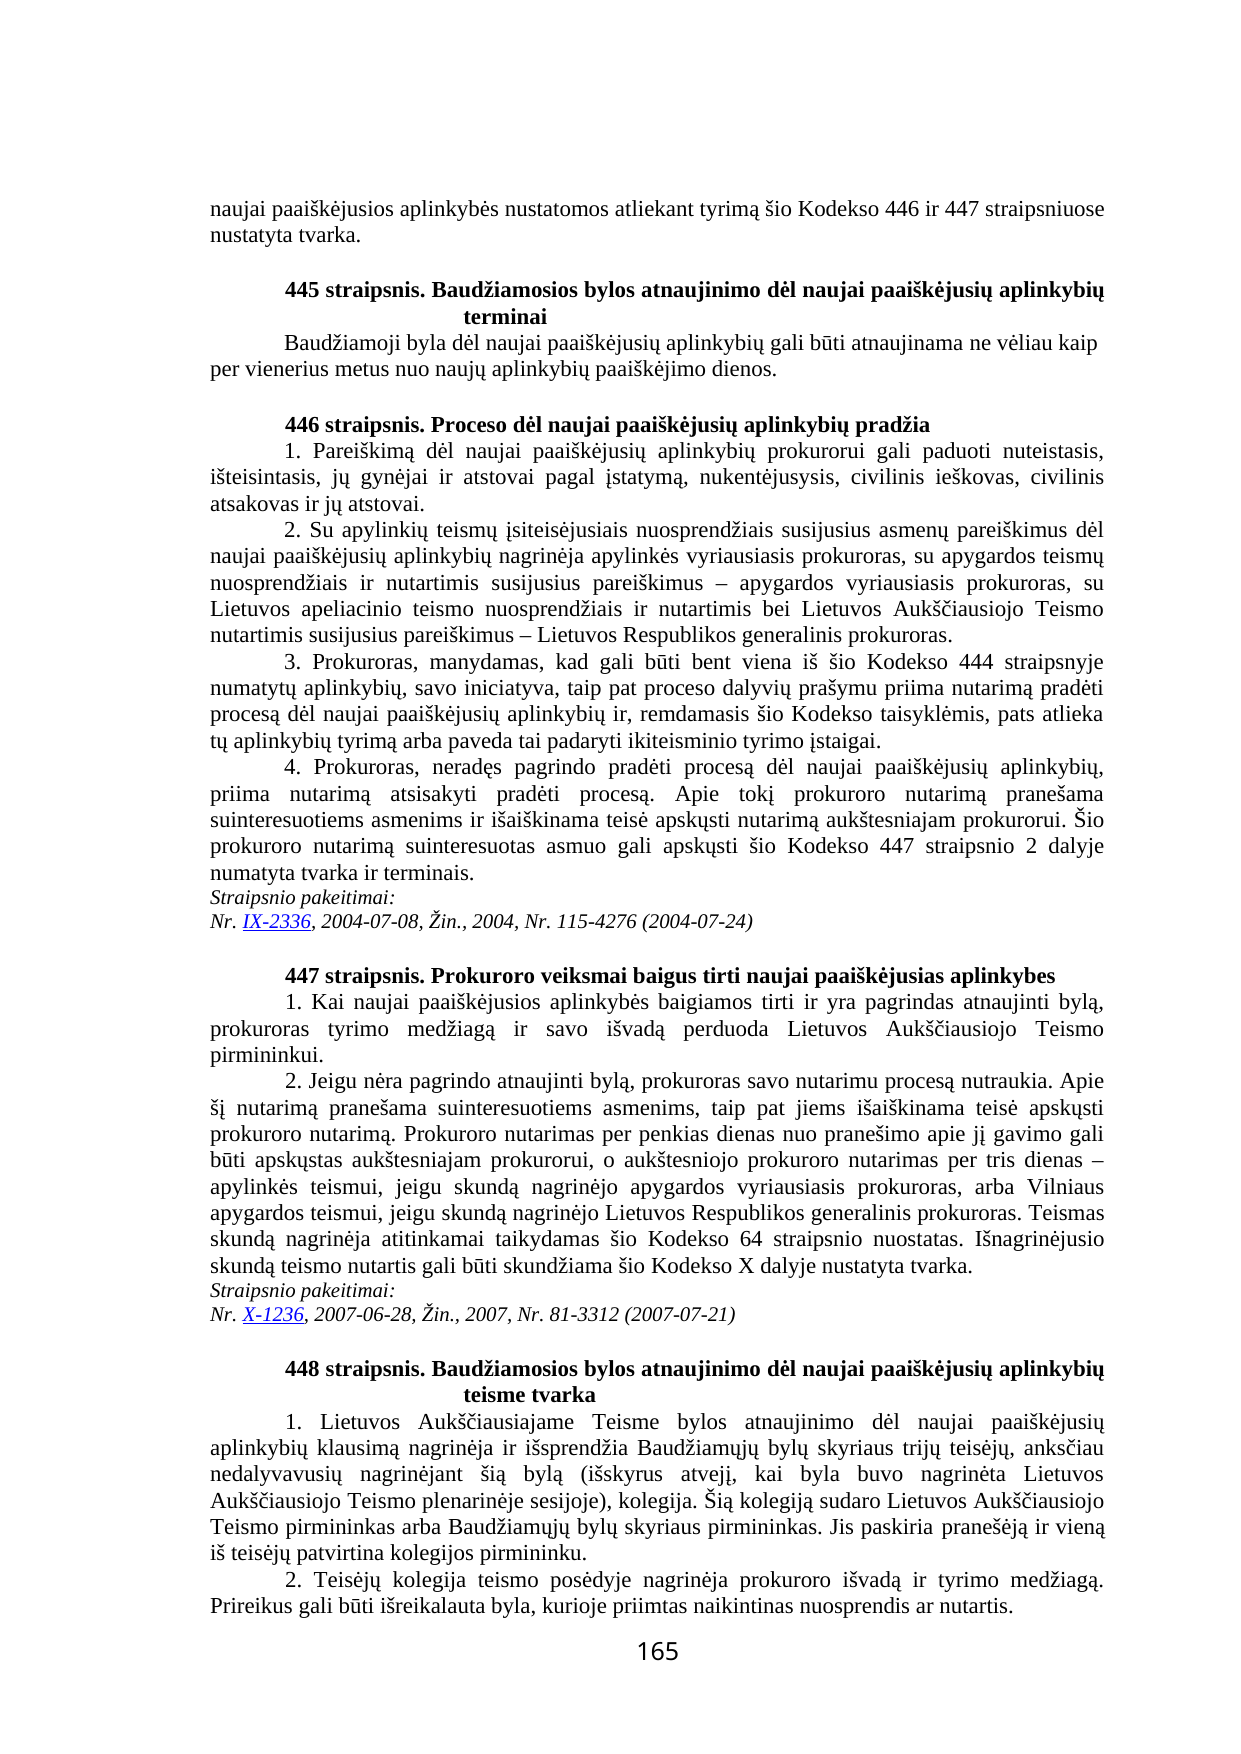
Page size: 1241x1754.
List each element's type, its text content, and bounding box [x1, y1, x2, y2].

text 2. Teisėjų kolegija teismo posėdyje nagrinėja prokuroro išvadą ir tyrimo medžiagą. Prireikus gali būti išreikalauta byla, kurioje priimtas naikintinas nuosprendis ar nutartis. [210, 1566, 1106, 1618]
text 2. Jeigu nėra pagrindo atnaujinti bylą, prokuroras savo nutarimu procesą nutraukia. Apie šį nutarimą pranešama suinteresuotiems asmenims, taip pat jiems išaiškinama teisė apskųsti prokuroro nutarimą. Prokuroro nutarimas per penkias dienas nuo pranešimo apie jį gavimo gali būti apskųstas aukštesniajam prokurorui, o aukštesniojo prokuroro nutarimas per tris dienas – apylinkės teismui, jeigu skundą nagrinėjo apygardos vyriausiasis prokuroras, arba Vilniaus apygardos teismui, jeigu skundą nagrinėjo Lietuvos Respublikos generalinis prokuroras. Teismas skundą nagrinėja atitinkamai taikydamas šio Kodekso 64 straipsnio nuostatas. Išnagrinėjusio skundą teismo nutartis gali būti skundžiama šio Kodekso X dalyje nustatyta tvarka. [210, 1067, 1106, 1278]
text Straipsnio pakeitimai: [210, 885, 1106, 909]
text 4. Prokuroras, neradęs pagrindo pradėti procesą dėl naujai paaiškėjusių aplinkybių, priima nutarimą atsisakyti pradėti procesą. Apie tokį prokuroro nutarimą pranešama suinteresuotiems asmenims ir išaiškinama teisė apskųsti nutarimą aukštesniajam prokurorui. Šio prokuroro nutarimą suinteresuotas asmuo gali apskųsti šio Kodekso 447 straipsnio 2 dalyje numatyta tvarka ir terminais. [210, 753, 1106, 885]
text 3. Prokuroras, manydamas, kad gali būti bent viena iš šio Kodekso 444 straipsnyje numatytų aplinkybių, savo iniciatyva, taip pat proceso dalyvių prašymu priima nutarimą pradėti procesą dėl naujai paaiškėjusių aplinkybių ir, remdamasis šio Kodekso taisyklėmis, pats atlieka tų aplinkybių tyrimą arba paveda tai padaryti ikiteisminio tyrimo įstaigai. [210, 648, 1106, 753]
text 446 straipsnis. Proceso dėl naujai paaiškėjusių aplinkybių pradžia [210, 411, 1106, 437]
text Nr. X-1236, 2007-06-28, Žin., 2007, Nr. 81-3312 (2007-07-21) [210, 1302, 1106, 1326]
text 447 straipsnis. Prokuroro veiksmai baigus tirti naujai paaiškėjusias aplinkybes [285, 962, 1106, 988]
text 1. Kai naujai paaiškėjusios aplinkybės baigiamos tirti ir yra pagrindas atnaujinti bylą, prokuroras tyrimo medžiagą ir savo išvadą perduoda Lietuvos Aukščiausiojo Teismo pirmininkui. [210, 988, 1106, 1067]
text Baudžiamoji byla dėl naujai paaiškėjusių aplinkybių gali būti atnaujinama ne vėliau kaip per vienerius metus nuo naujų aplinkybių paaiškėjimo dienos. [210, 329, 1106, 382]
text Straipsnio pakeitimai: [210, 1278, 1106, 1302]
text 445 straipsnis. Baudžiamosios bylos atnaujinimo dėl naujai paaiškėjusių aplinkybių terminai [285, 276, 1106, 329]
text 1. Pareiškimą dėl naujai paaiškėjusių aplinkybių prokurorui gali paduoti nuteistasis, išteisintasis, jų gynėjai ir atstovai pagal įstatymą, nukentėjusysis, civilinis ieškovas, civilinis atsakovas ir jų atstovai. [210, 437, 1106, 516]
text 1. Lietuvos Aukščiausiajame Teisme bylos atnaujinimo dėl naujai paaiškėjusių aplinkybių klausimą nagrinėja ir išsprendžia Baudžiamųjų bylų skyriaus trijų teisėjų, anksčiau nedalyvavusių nagrinėjant šią bylą (išskyrus atvejį, kai byla buvo nagrinėta Lietuvos Aukščiausiojo Teismo plenarinėje sesijoje), kolegija. Šią kolegiją sudaro Lietuvos Aukščiausiojo Teismo pirmininkas arba Baudžiamųjų bylų skyriaus pirmininkas. Jis paskiria pranešėją ir vieną iš teisėjų patvirtina kolegijos pirmininku. [210, 1408, 1106, 1566]
text 448 straipsnis. Baudžiamosios bylos atnaujinimo dėl naujai paaiškėjusių aplinkybių teisme tvarka [285, 1355, 1106, 1408]
text naujai paaiškėjusios aplinkybės nustatomos atliekant tyrimą šio Kodekso 446 ir 447 straipsniuose nustatyta tvarka. [210, 195, 1106, 248]
text 2. Su apylinkių teismų įsiteisėjusiais nuosprendžiais susijusius asmenų pareiškimus dėl naujai paaiškėjusių aplinkybių nagrinėja apylinkės vyriausiasis prokuroras, su apygardos teismų nuosprendžiais ir nutartimis susijusius pareiškimus – apygardos vyriausiasis prokuroras, su Lietuvos apeliacinio teismo nuosprendžiais ir nutartimis bei Lietuvos Aukščiausiojo Teismo nutartimis susijusius pareiškimus – Lietuvos Respublikos generalinis prokuroras. [210, 516, 1106, 648]
text Nr. IX-2336, 2004-07-08, Žin., 2004, Nr. 115-4276 (2004-07-24) [210, 909, 1106, 933]
